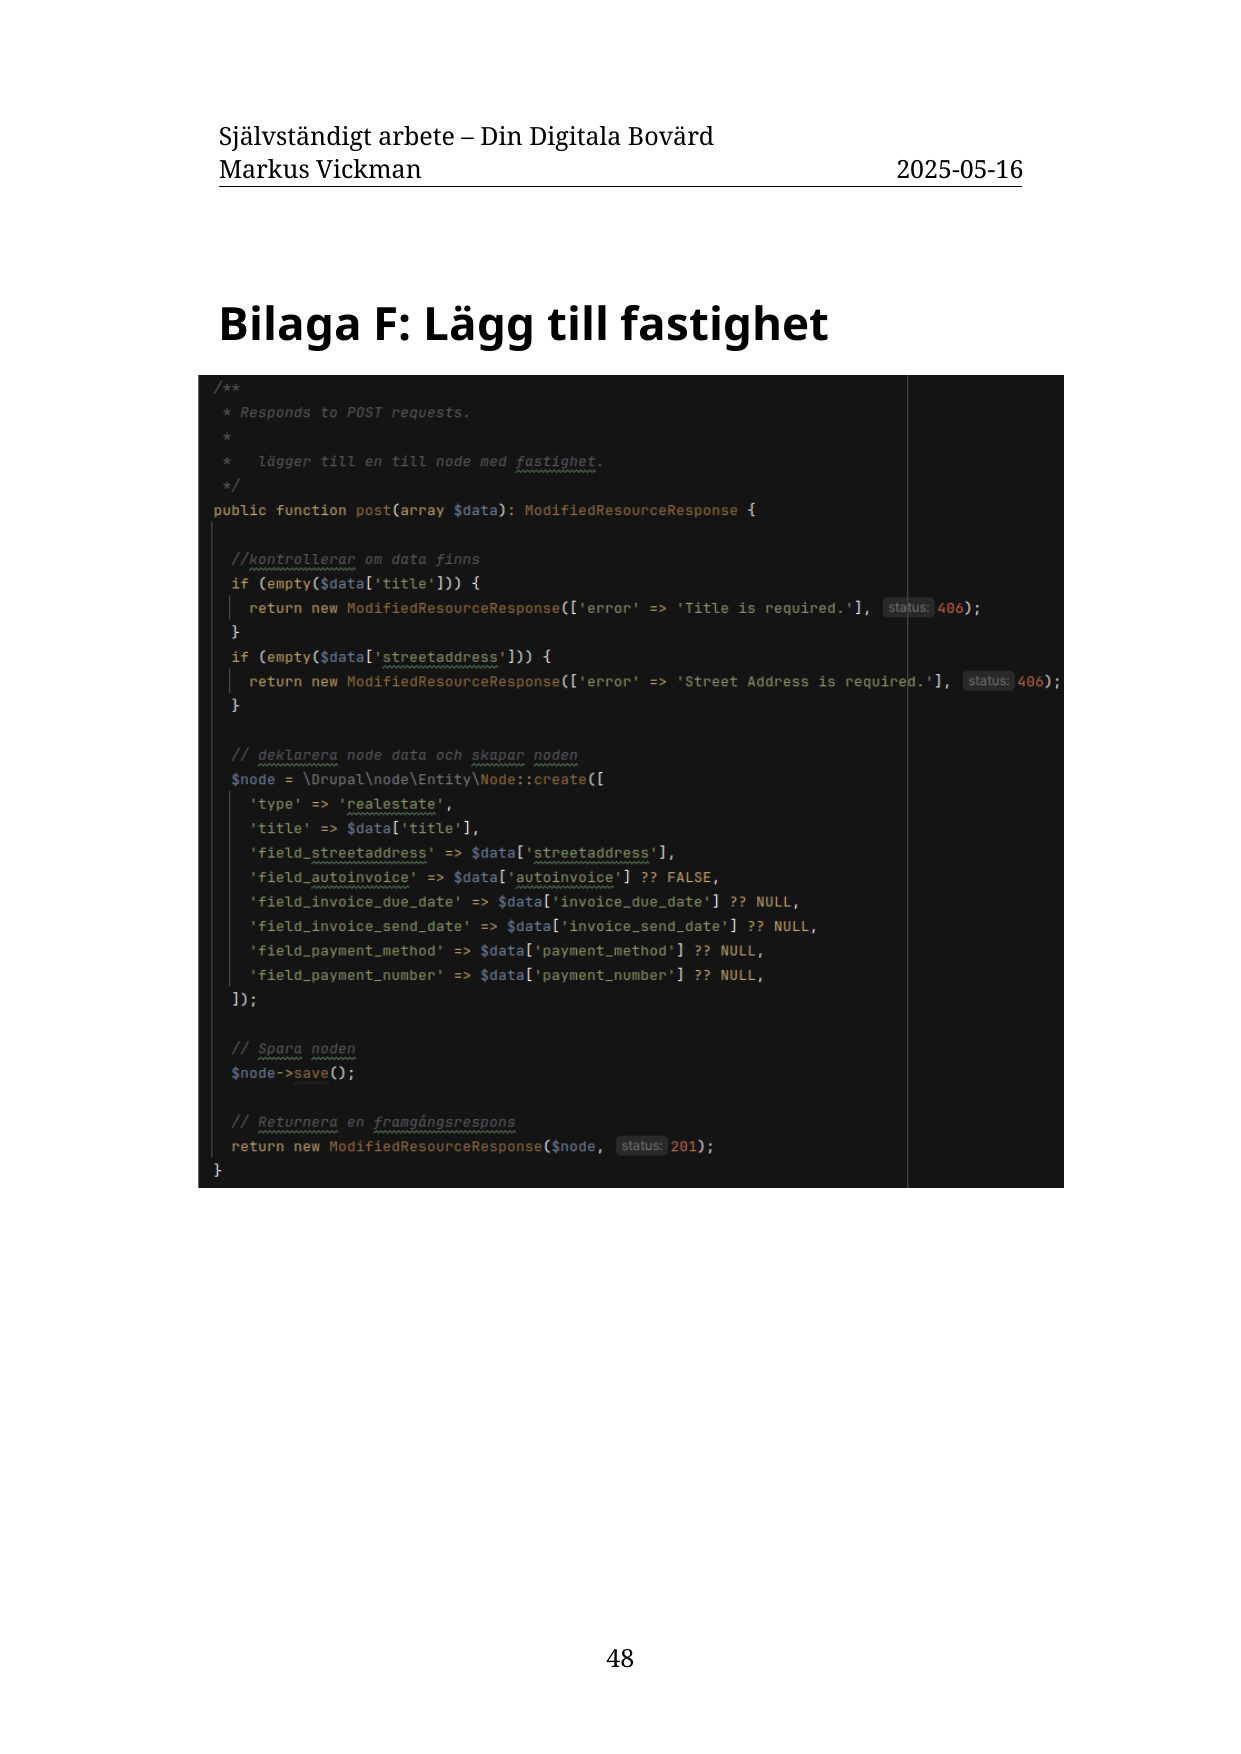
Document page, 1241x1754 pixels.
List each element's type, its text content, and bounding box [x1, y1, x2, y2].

subtitle Bilaga F: Lägg till fastighet [218, 291, 1022, 353]
picture [198, 375, 1064, 1188]
